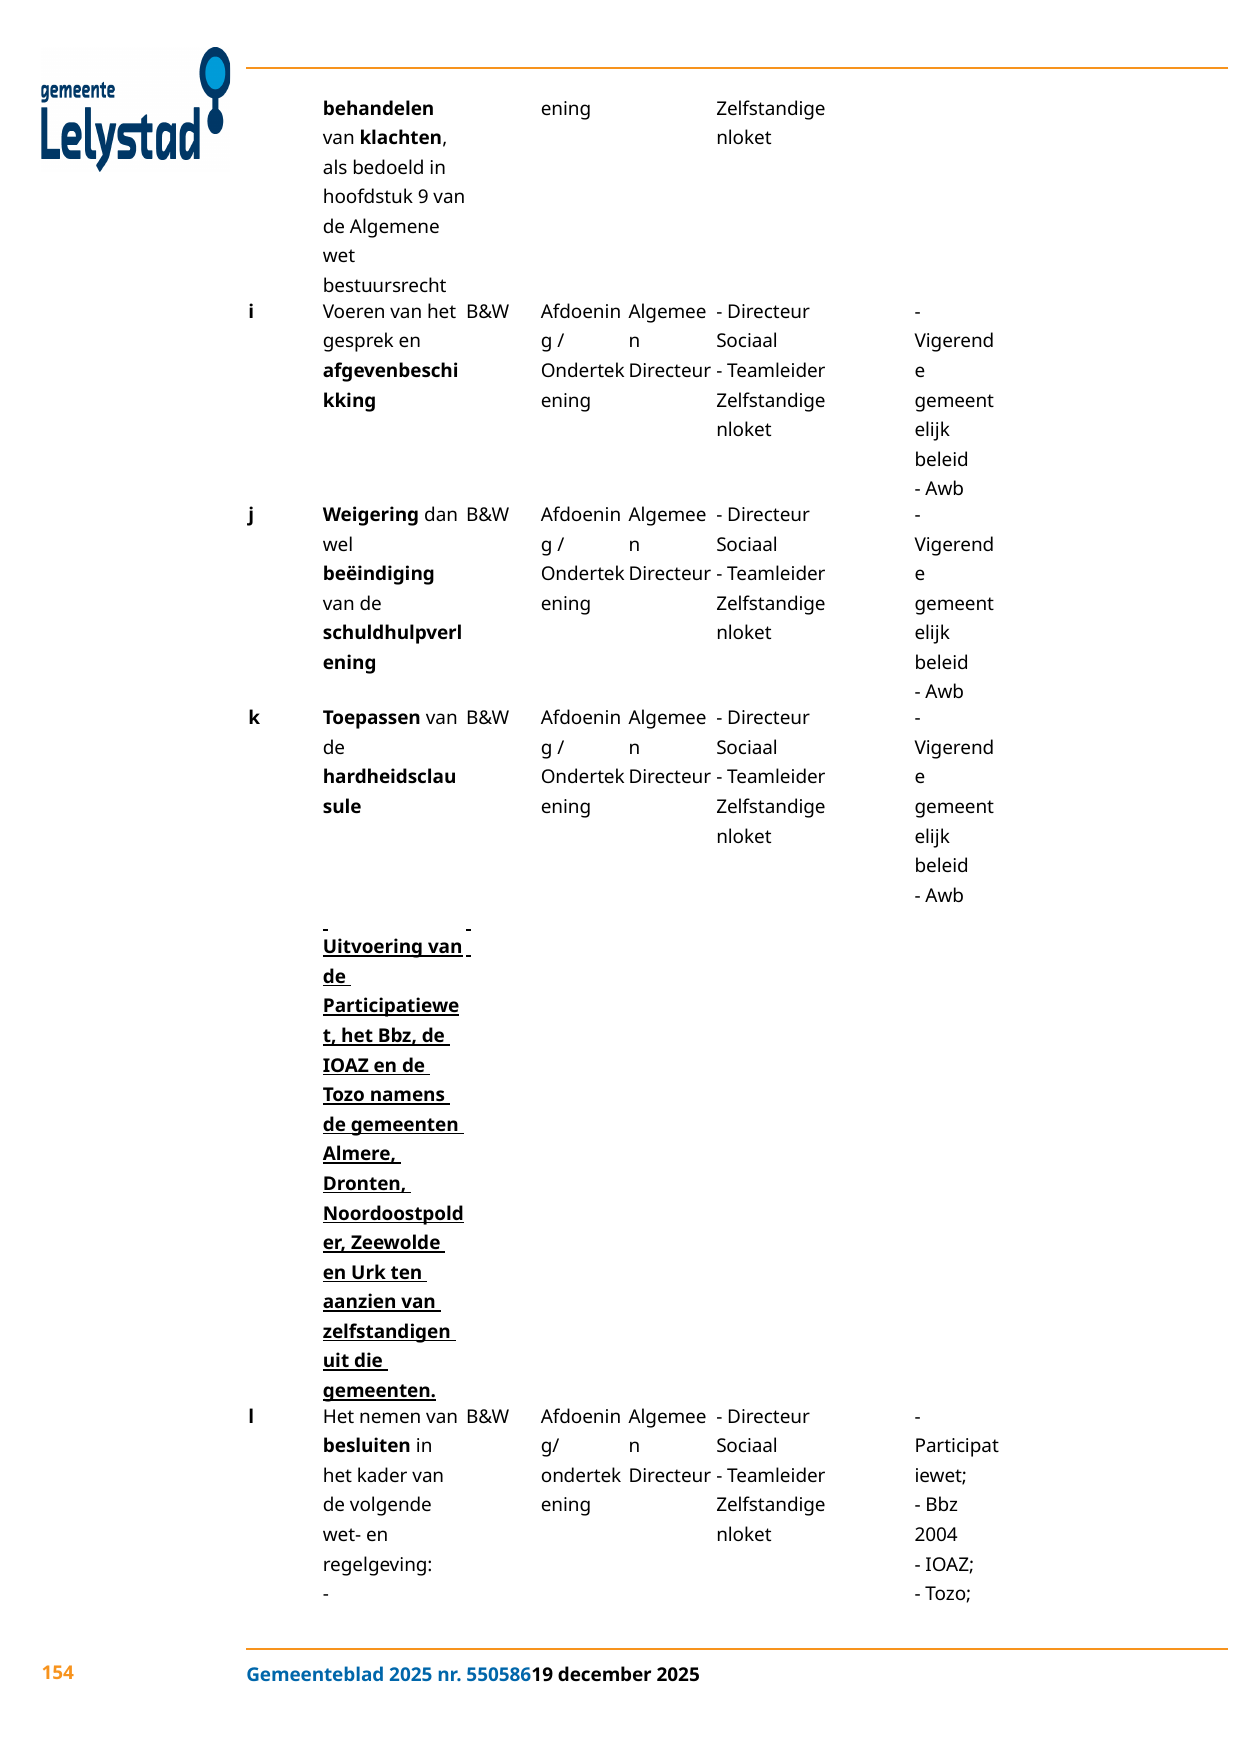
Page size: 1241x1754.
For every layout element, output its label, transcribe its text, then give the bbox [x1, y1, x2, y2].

table_cell [999, 705, 1152, 908]
table_cell Afdoening/ ondertekening [541, 1403, 628, 1606]
table_cell - Directeur Sociaal - Teamleider Zelfstandigenloket [716, 1403, 826, 1606]
table_cell Afdoening / Ondertekening [541, 501, 628, 704]
table_cell [716, 908, 826, 933]
table_cell [248, 95, 323, 298]
table_cell Weigering dan wel beëindiging van de schuldhulpverlening [323, 501, 466, 704]
table_cell [541, 934, 628, 1403]
table_cell Algemeen Directeur [628, 501, 716, 704]
table_cell [628, 95, 716, 298]
table_cell [914, 934, 999, 1403]
table_cell -Vigerende gemeentelijk beleid - Awb [914, 501, 999, 704]
table_cell [628, 934, 716, 1403]
table_cell Uitvoering van de Participatiewet, het Bbz, de IOAZ en de Tozo namens de gemeenten Almere, Dronten, Noordoostpolder, Zeewolde en Urk ten aanzien van zelfstandigen uit die gemeenten. [323, 934, 466, 1403]
table_cell [914, 908, 999, 933]
table_cell [999, 1403, 1152, 1606]
table_cell Zelfstandigenloket [716, 95, 826, 298]
table_cell [826, 95, 914, 298]
table_cell Algemeen Directeur [628, 705, 716, 908]
table_cell j [248, 501, 323, 704]
table_cell -Vigerende gemeentelijk beleid - Awb [914, 298, 999, 501]
table_cell B&W [466, 705, 541, 908]
table_cell [628, 908, 716, 933]
table_cell [826, 298, 914, 501]
table_cell behandelen van klachten, als bedoeld in hoofdstuk 9 van de Algemene wet bestuursrecht [323, 95, 466, 298]
table_cell [914, 95, 999, 298]
table_cell [826, 1403, 914, 1606]
table_cell - Participatiewet; - Bbz 2004 - IOAZ; - Tozo; [914, 1403, 999, 1606]
table_cell i [248, 298, 323, 501]
table_cell [999, 298, 1152, 501]
table_cell [999, 501, 1152, 704]
table_cell [541, 908, 628, 933]
table_cell Toepassen van de hardheidsclausule [323, 705, 466, 908]
table_cell Algemeen Directeur [628, 298, 716, 501]
table_cell Afdoening / Ondertekening [541, 298, 628, 501]
table_cell [999, 95, 1152, 298]
table_cell ening [541, 95, 628, 298]
table_cell [716, 934, 826, 1403]
table_cell Voeren van het gesprek en afgevenbeschikking [323, 298, 466, 501]
table_cell B&W [466, 1403, 541, 1606]
table_cell B&W [466, 298, 541, 501]
table_cell [466, 908, 541, 933]
table_cell Afdoening / Ondertekening [541, 705, 628, 908]
table_cell B&W [466, 501, 541, 704]
table_cell - Directeur Sociaal - Teamleider Zelfstandigenloket [716, 501, 826, 704]
table_cell [999, 908, 1152, 933]
table_cell -Vigerende gemeentelijk beleid - Awb [914, 705, 999, 908]
table_cell [826, 908, 914, 933]
table_cell - Directeur Sociaal - Teamleider Zelfstandigenloket [716, 298, 826, 501]
table_cell [826, 934, 914, 1403]
table_cell [999, 934, 1152, 1403]
table_cell [466, 95, 541, 298]
table_cell [466, 934, 541, 1403]
table_cell [323, 908, 466, 933]
table_cell - Directeur Sociaal - Teamleider Zelfstandigenloket [716, 705, 826, 908]
table_cell Algemeen Directeur [628, 1403, 716, 1606]
table_cell [248, 908, 323, 933]
table_cell [248, 934, 323, 1403]
table_cell [826, 705, 914, 908]
table_cell Het nemen van besluiten in het kader van de volgende wet- en regelgeving: [323, 1403, 466, 1606]
picture [41, 47, 231, 172]
table_cell l [248, 1403, 323, 1606]
table_cell k [248, 705, 323, 908]
table_cell [826, 501, 914, 704]
